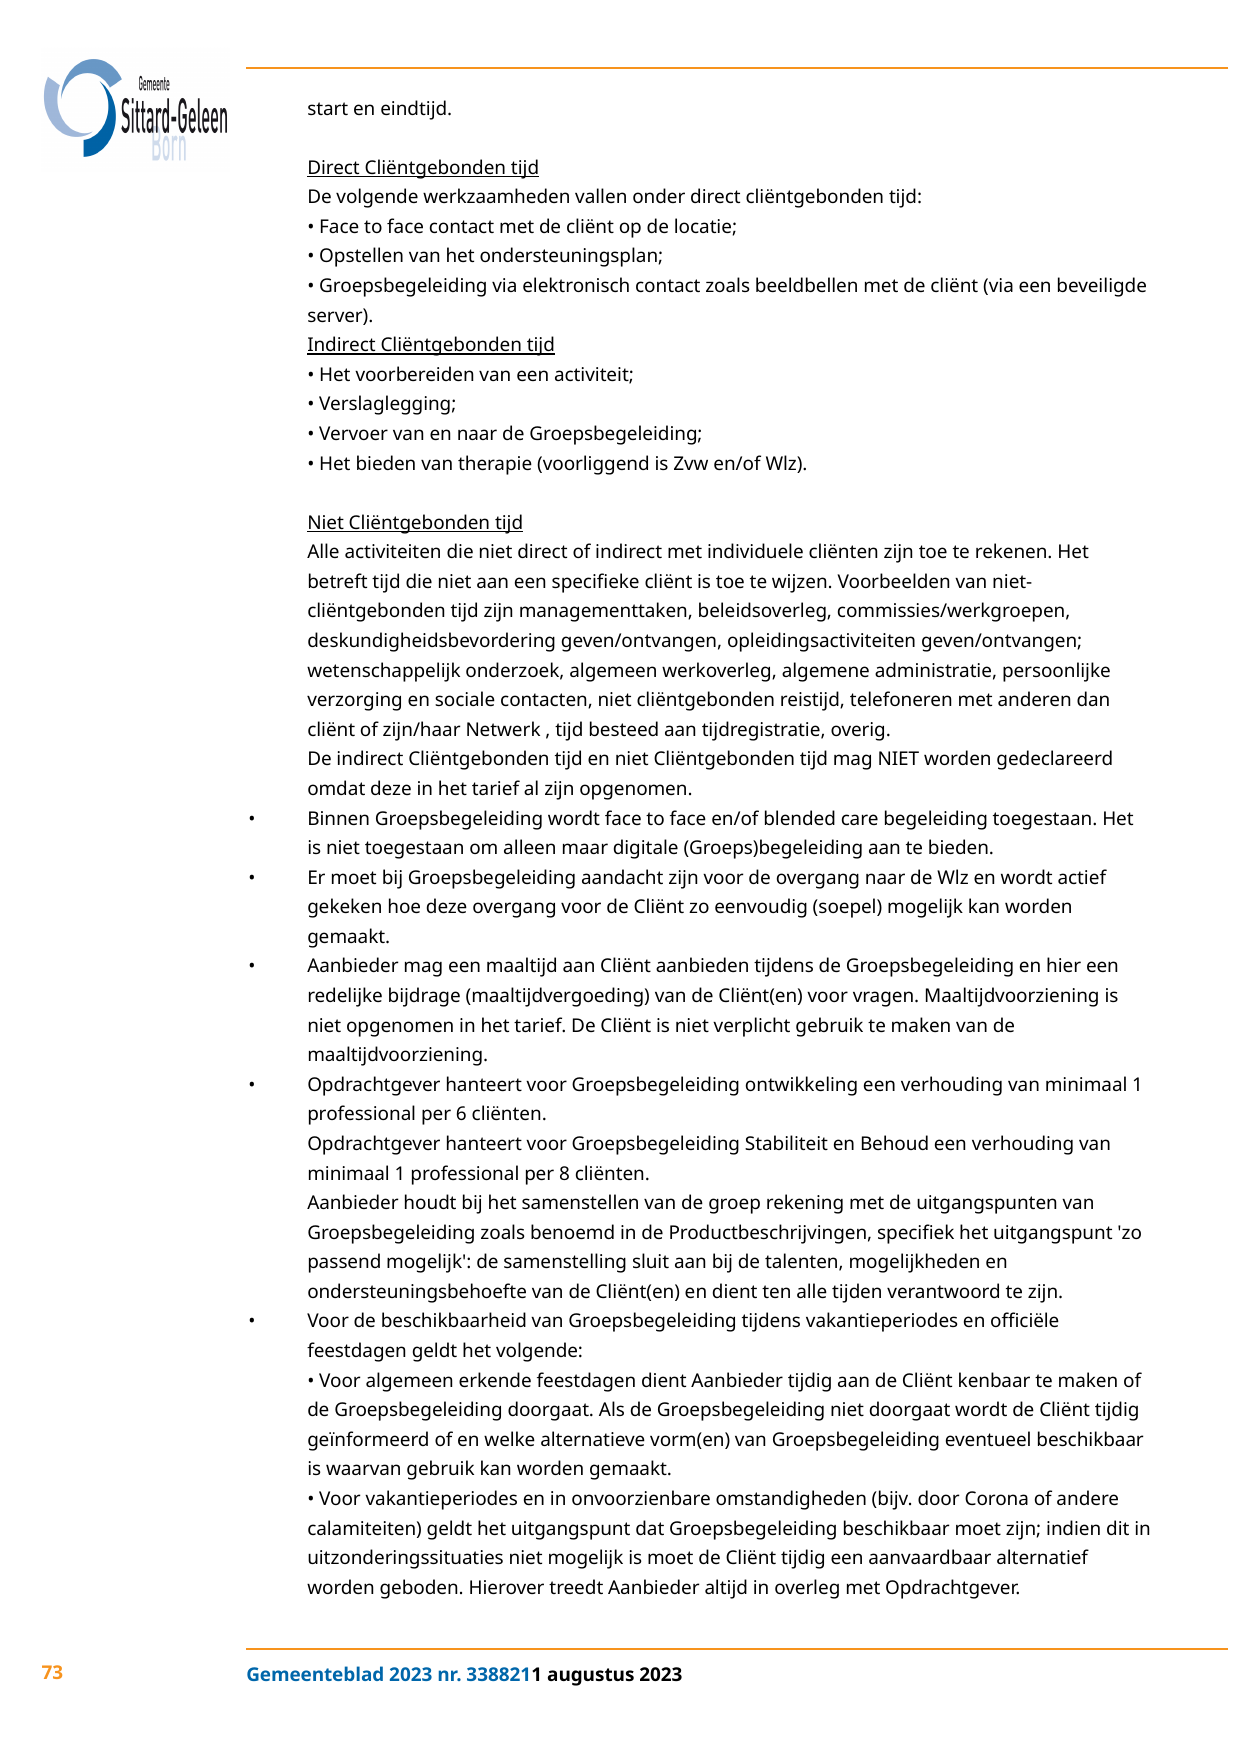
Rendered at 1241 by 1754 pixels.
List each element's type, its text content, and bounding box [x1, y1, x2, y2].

list Aanbieder mag een maaltijd aan Cliënt aanbieden tijdens de Groepsbegeleiding en hier een redelijke bijdrage (maaltijdvergoeding) van de Cliënt(en) voor vragen. Maaltijdvoorziening is niet opgenomen in het tarief. De Cliënt is niet verplicht gebruik te maken van de maaltijdvoorziening. [248, 953, 1152, 1067]
list • Groepsbegeleiding via elektronisch contact zoals beeldbellen met de cliënt (via een beveiligde server). [248, 272, 1152, 328]
list • Het bieden van therapie (voorliggend is Zvw en/of Wlz). [248, 450, 1152, 476]
list De indirect Cliëntgebonden tijd en niet Cliëntgebonden tijd mag NIET worden gedeclareerd omdat deze in het tarief al zijn opgenomen. [248, 746, 1152, 801]
list Aanbieder houdt bij het samenstellen van de groep rekening met de uitgangspunten van Groepsbegeleiding zoals benoemd in de Productbeschrijvingen, specifiek het uitgangspunt 'zo passend mogelijk': de samenstelling sluit aan bij de talenten, mogelijkheden en ondersteuningsbehoefte van de Cliënt(en) en dient ten alle tijden verantwoord te zijn. [248, 1189, 1152, 1304]
list • Voor vakantieperiodes en in onvoorzienbare omstandigheden (bijv. door Corona of andere calamiteiten) geldt het uitgangspunt dat Groepsbegeleiding beschikbaar moet zijn; indien dit in uitzonderingssituaties niet mogelijk is moet de Cliënt tijdig een aanvaardbaar alternatief worden geboden. Hierover treedt Aanbieder altijd in overleg met Opdrachtgever. [248, 1485, 1152, 1600]
list Er moet bij Groepsbegeleiding aandacht zijn voor de overgang naar de Wlz en wordt actief gekeken hoe deze overgang voor de Cliënt zo eenvoudig (soepel) mogelijk kan worden gemaakt. [248, 864, 1152, 949]
list Opdrachtgever hanteert voor Groepsbegeleiding ontwikkeling een verhouding van minimaal 1 professional per 6 cliënten. [248, 1071, 1152, 1126]
list Binnen Groepsbegeleiding wordt face to face en/of blended care begeleiding toegestaan. Het is niet toegestaan om alleen maar digitale (Groeps)begeleiding aan te bieden. [248, 805, 1152, 860]
list De volgende werkzaamheden vallen onder direct cliëntgebonden tijd: [248, 183, 1152, 209]
list • Opstellen van het ondersteuningsplan; [248, 243, 1152, 268]
list • Face to face contact met de cliënt op de locatie; [248, 213, 1152, 239]
list Direct Cliëntgebonden tijd [248, 154, 1152, 180]
list Opdrachtgever hanteert voor Groepsbegeleiding Stabiliteit en Behoud een verhouding van minimaal 1 professional per 8 cliënten. [248, 1130, 1152, 1186]
list • Vervoer van en naar de Groepsbegeleiding; [248, 420, 1152, 446]
list Voor de beschikbaarheid van Groepsbegeleiding tijdens vakantieperiodes en officiële feestdagen geldt het volgende: [248, 1308, 1152, 1363]
list • Verslaglegging; [248, 391, 1152, 416]
list Indirect Cliëntgebonden tijd [248, 331, 1152, 357]
list • Het voorbereiden van een activiteit; [248, 361, 1152, 387]
list Alle activiteiten die niet direct of indirect met individuele cliënten zijn toe te rekenen. Het betreft tijd die niet aan een specifieke cliënt is toe te wijzen. Voorbeelden van niet-cliëntgebonden tijd zijn managementtaken, beleidsoverleg, commissies/werkgroepen, deskundigheidsbevordering geven/ontvangen, opleidingsactiviteiten geven/ontvangen; wetenschappelijk onderzoek, algemeen werkoverleg, algemene administratie, persoonlijke verzorging en sociale contacten, niet cliëntgebonden reistijd, telefoneren met anderen dan cliënt of zijn/haar Netwerk , tijd besteed aan tijdregistratie, overig. [248, 538, 1152, 742]
list Niet Cliëntgebonden tijd [248, 509, 1152, 535]
list start en eindtijd. [248, 95, 1152, 121]
picture [41, 47, 231, 172]
list • Voor algemeen erkende feestdagen dient Aanbieder tijdig aan de Cliënt kenbaar te maken of de Groepsbegeleiding doorgaat. Als de Groepsbegeleiding niet doorgaat wordt de Cliënt tijdig geïnformeerd of en welke alternatieve vorm(en) van Groepsbegeleiding eventueel beschikbaar is waarvan gebruik kan worden gemaakt. [248, 1367, 1152, 1481]
